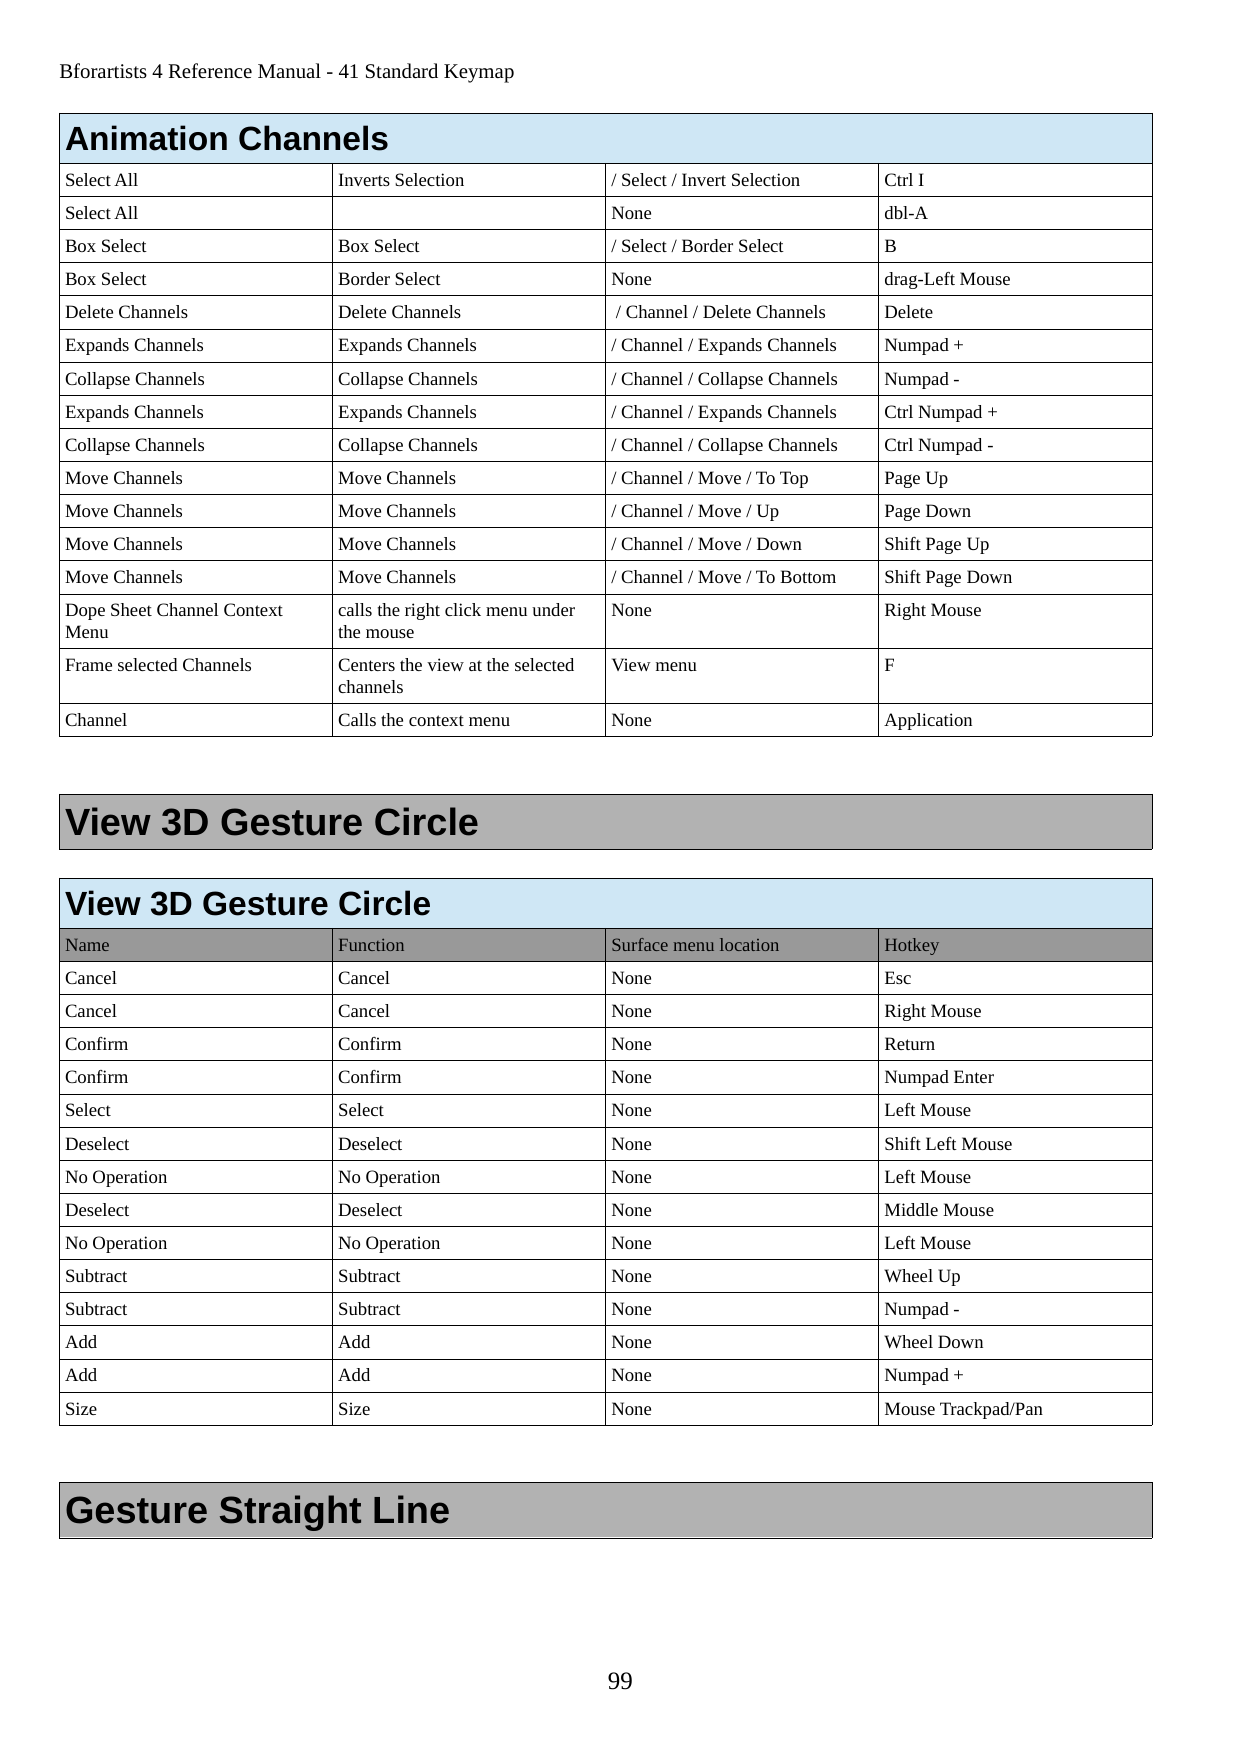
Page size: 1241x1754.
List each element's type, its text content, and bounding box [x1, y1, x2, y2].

table_cell Expands Channels [333, 396, 605, 428]
table_cell Move Channels [60, 528, 332, 560]
table_cell None [606, 1293, 878, 1325]
table_cell Channel [60, 704, 332, 736]
table_cell Add [60, 1326, 332, 1358]
table_cell [333, 197, 605, 229]
table_cell None [606, 1360, 878, 1392]
table_cell / Channel / Delete Channels [606, 296, 878, 328]
table_cell dbl-A [879, 197, 1152, 229]
table_cell Shift Page Up [879, 528, 1152, 560]
table_cell None [606, 995, 878, 1027]
table_cell Confirm [60, 1061, 332, 1093]
table_cell None [606, 1194, 878, 1226]
table_cell Add [333, 1326, 605, 1358]
table_cell Middle Mouse [879, 1194, 1152, 1226]
table_cell F [879, 649, 1152, 703]
table_cell Expands Channels [60, 396, 332, 428]
table_cell None [606, 595, 878, 648]
table_cell Centers the view at the selected channels [333, 649, 605, 703]
table_header View 3D Gesture Circle [60, 879, 1152, 928]
table_cell Move Channels [333, 528, 605, 560]
table_cell Cancel [60, 995, 332, 1027]
table_cell / Select / Invert Selection [606, 164, 878, 196]
table_cell Delete Channels [333, 296, 605, 328]
table_cell Confirm [333, 1028, 605, 1060]
table_cell None [606, 1326, 878, 1358]
table_cell None [606, 1095, 878, 1127]
table_cell Right Mouse [879, 595, 1152, 648]
table_cell No Operation [333, 1161, 605, 1193]
table_cell Wheel Down [879, 1326, 1152, 1358]
table_cell Left Mouse [879, 1227, 1152, 1259]
table_cell No Operation [333, 1227, 605, 1259]
table_cell Page Up [879, 462, 1152, 494]
table_cell Application [879, 704, 1152, 736]
table_cell Subtract [60, 1260, 332, 1292]
table_cell Ctrl Numpad - [879, 429, 1152, 461]
table_cell / Channel / Move / Down [606, 528, 878, 560]
table_cell calls the right click menu under the mouse [333, 595, 605, 648]
table_cell Left Mouse [879, 1095, 1152, 1127]
table_cell No Operation [60, 1161, 332, 1193]
table_cell Numpad + [879, 1360, 1152, 1392]
table_cell Move Channels [333, 495, 605, 527]
table_cell Move Channels [60, 495, 332, 527]
table_header Animation Channels [60, 114, 1152, 163]
table_cell Move Channels [333, 561, 605, 593]
table_cell Box Select [60, 230, 332, 262]
table_cell Border Select [333, 263, 605, 295]
table_cell Delete Channels [60, 296, 332, 328]
table_cell None [606, 263, 878, 295]
table_cell Return [879, 1028, 1152, 1060]
table_cell Name [60, 929, 332, 961]
table_cell Collapse Channels [333, 429, 605, 461]
table_cell Right Mouse [879, 995, 1152, 1027]
table_cell Expands Channels [60, 330, 332, 362]
table_header Gesture Straight Line [60, 1483, 1152, 1537]
table_cell Box Select [60, 263, 332, 295]
table_cell None [606, 1028, 878, 1060]
table_cell Size [60, 1393, 332, 1425]
table_cell Deselect [60, 1194, 332, 1226]
table_cell Wheel Up [879, 1260, 1152, 1292]
table_cell Subtract [60, 1293, 332, 1325]
table_cell Numpad + [879, 330, 1152, 362]
table_cell Esc [879, 962, 1152, 994]
table_cell Frame selected Channels [60, 649, 332, 703]
table_cell Numpad - [879, 1293, 1152, 1325]
table_cell Move Channels [60, 561, 332, 593]
table_cell Expands Channels [333, 330, 605, 362]
table_cell None [606, 962, 878, 994]
table_cell None [606, 197, 878, 229]
table_cell Deselect [333, 1128, 605, 1160]
table_cell Collapse Channels [333, 363, 605, 395]
table_cell Select All [60, 197, 332, 229]
table_cell Page Down [879, 495, 1152, 527]
table_cell Numpad Enter [879, 1061, 1152, 1093]
table_cell View menu [606, 649, 878, 703]
table_cell None [606, 1260, 878, 1292]
table_cell Calls the context menu [333, 704, 605, 736]
table_cell None [606, 1061, 878, 1093]
table_cell Function [333, 929, 605, 961]
table_cell / Select / Border Select [606, 230, 878, 262]
table_cell Inverts Selection [333, 164, 605, 196]
table_cell Select All [60, 164, 332, 196]
table_cell Surface menu location [606, 929, 878, 961]
table_cell Ctrl I [879, 164, 1152, 196]
table_cell / Channel / Move / To Bottom [606, 561, 878, 593]
table_cell Collapse Channels [60, 363, 332, 395]
table_cell / Channel / Collapse Channels [606, 363, 878, 395]
table_cell / Channel / Expands Channels [606, 330, 878, 362]
table_cell None [606, 1161, 878, 1193]
table_cell B [879, 230, 1152, 262]
table_header View 3D Gesture Circle [60, 795, 1152, 849]
table_cell Confirm [60, 1028, 332, 1060]
table_cell Subtract [333, 1260, 605, 1292]
table_cell drag-Left Mouse [879, 263, 1152, 295]
table_cell Delete [879, 296, 1152, 328]
table_cell / Channel / Collapse Channels [606, 429, 878, 461]
table_cell Box Select [333, 230, 605, 262]
table_cell Cancel [333, 962, 605, 994]
table_cell Dope Sheet Channel Context Menu [60, 595, 332, 648]
table_cell None [606, 1393, 878, 1425]
table_cell Mouse Trackpad/Pan [879, 1393, 1152, 1425]
table_cell Move Channels [60, 462, 332, 494]
table_cell Shift Page Down [879, 561, 1152, 593]
table_cell / Channel / Move / To Top [606, 462, 878, 494]
table_cell Ctrl Numpad + [879, 396, 1152, 428]
table_cell No Operation [60, 1227, 332, 1259]
table_cell Select [333, 1095, 605, 1127]
table_cell Collapse Channels [60, 429, 332, 461]
table_cell None [606, 1128, 878, 1160]
table_cell Subtract [333, 1293, 605, 1325]
table_cell Cancel [333, 995, 605, 1027]
table_cell Shift Left Mouse [879, 1128, 1152, 1160]
table_cell Deselect [60, 1128, 332, 1160]
table_cell Hotkey [879, 929, 1152, 961]
table_cell Size [333, 1393, 605, 1425]
table_cell Deselect [333, 1194, 605, 1226]
table_cell / Channel / Expands Channels [606, 396, 878, 428]
table_cell Add [333, 1360, 605, 1392]
table_cell Confirm [333, 1061, 605, 1093]
table_cell Numpad - [879, 363, 1152, 395]
table_cell Select [60, 1095, 332, 1127]
table_cell / Channel / Move / Up [606, 495, 878, 527]
table_cell Left Mouse [879, 1161, 1152, 1193]
table_cell None [606, 704, 878, 736]
table_cell Move Channels [333, 462, 605, 494]
table_cell Cancel [60, 962, 332, 994]
table_cell None [606, 1227, 878, 1259]
table_cell Add [60, 1360, 332, 1392]
